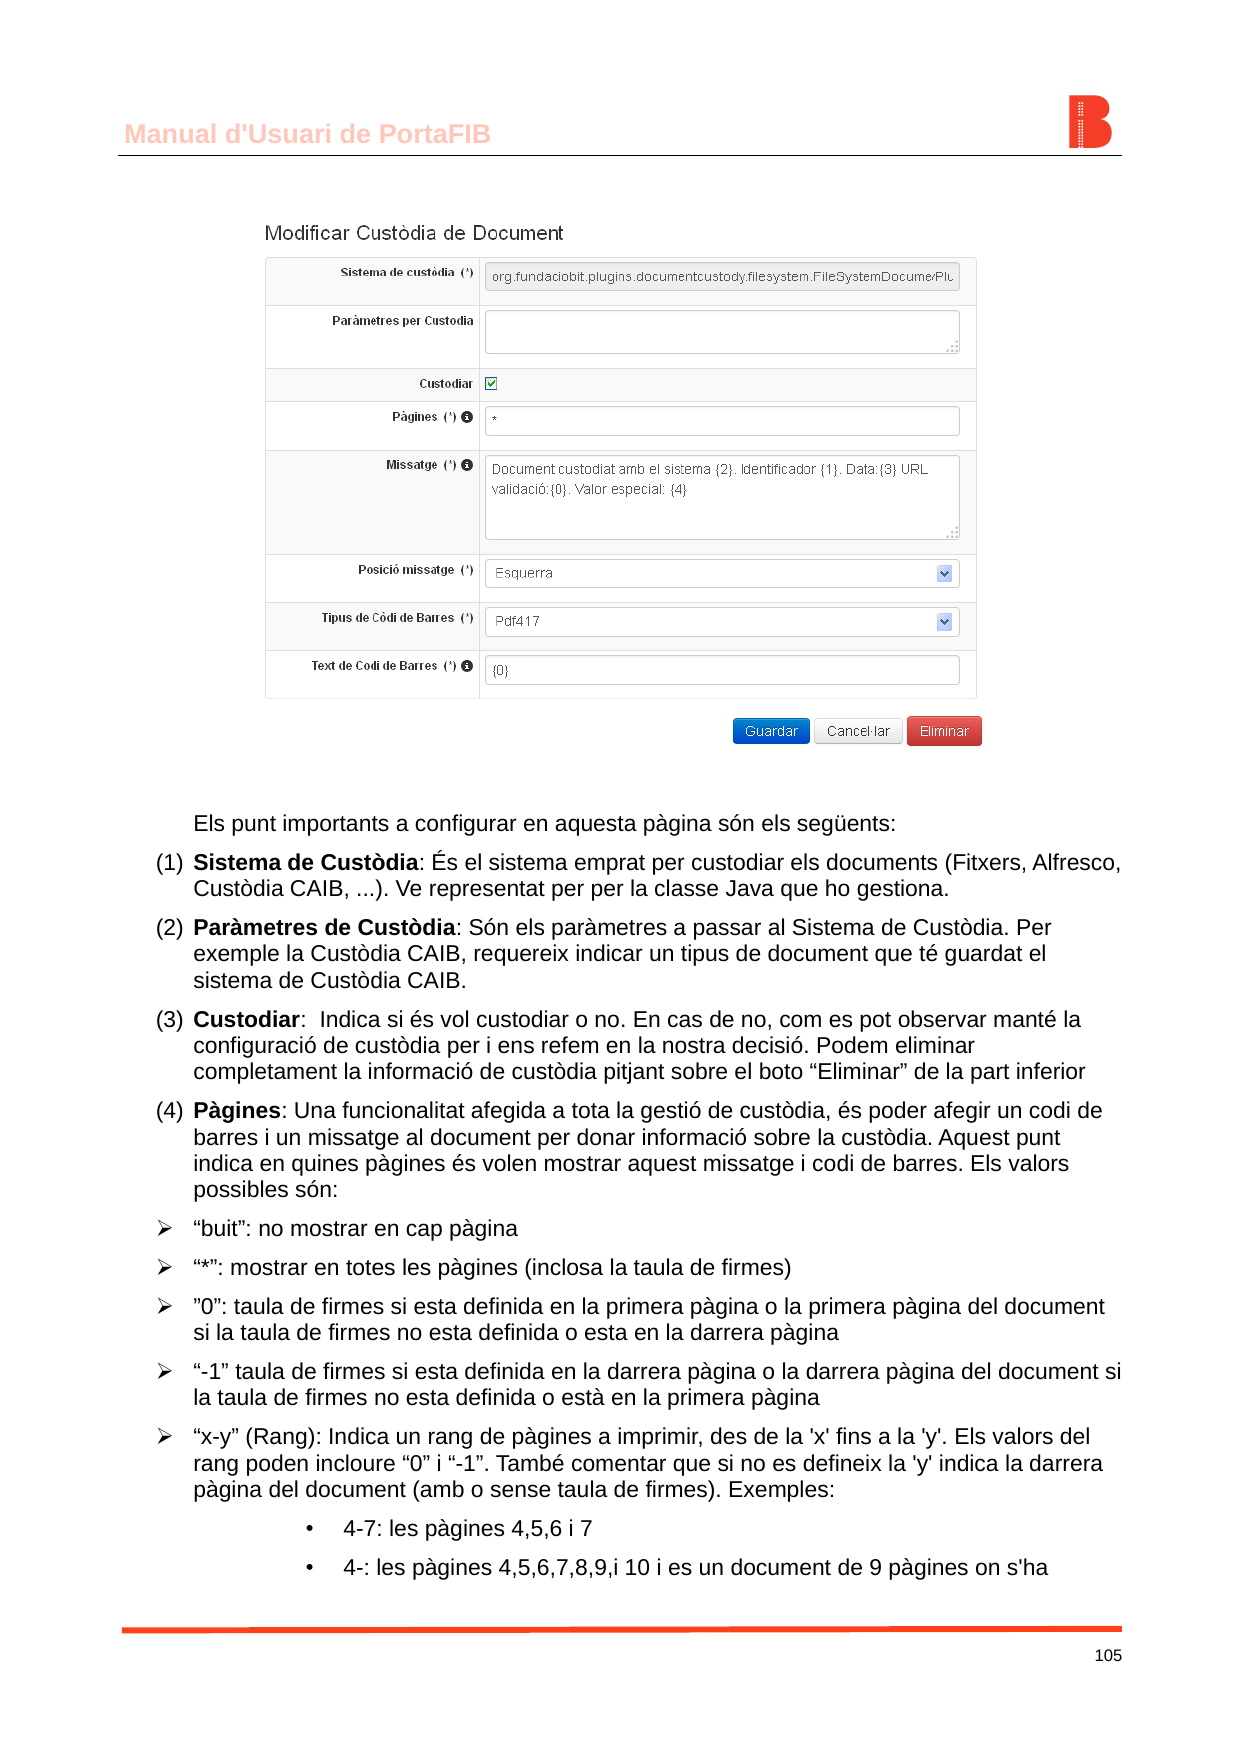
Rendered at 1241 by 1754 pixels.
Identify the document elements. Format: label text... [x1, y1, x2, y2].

list Custodiar: Indica si és vol custodiar o no. En cas de no, com es pot observar manté la configuració de custòdia per i ens refem en la nostra decisió. Podem eliminar completament la informació de custòdia pitjant sobre el boto “Eliminar” de la part inferior [156, 1006, 1122, 1085]
list 4-7: les pàgines 4,5,6 i 7 [306, 1515, 1122, 1541]
list Sistema de Custòdia: És el sistema emprat per custodiar els documents (Fitxers, Alfresco, Custòdia CAIB, ...). Ve representat per per la classe Java que ho gestiona. [156, 849, 1122, 902]
picture [1063, 94, 1117, 150]
list ”0”: taula de firmes si esta definida en la primera pàgina o la primera pàgina del document si la taula de firmes no esta definida o esta en la darrera pàgina [156, 1293, 1122, 1346]
text Els punt importants a configurar en aquesta pàgina són els següents: [118, 810, 1122, 836]
list “-1” taula de firmes si esta definida en la darrera pàgina o la darrera pàgina del document si la taula de firmes no esta definida o està en la primera pàgina [156, 1358, 1122, 1411]
list “*”: mostrar en totes les pàgines (inclosa la taula de firmes) [156, 1254, 1122, 1280]
list “buit”: no mostrar en cap pàgina [156, 1215, 1122, 1241]
list Paràmetres de Custòdia: Són els paràmetres a passar al Sistema de Custòdia. Per exemple la Custòdia CAIB, requereix indicar un tipus de document que té guardat el sistema de Custòdia CAIB. [156, 914, 1122, 993]
picture [251, 215, 990, 759]
list “x-y” (Rang): Indica un rang de pàgines a imprimir, des de la 'x' fins a la 'y'. Els valors del rang poden incloure “0” i “-1”. També comentar que si no es defineix la 'y' indica la darrera pàgina del document (amb o sense taula de firmes). Exemples: [156, 1423, 1122, 1502]
list Pàgines: Una funcionalitat afegida a tota la gestió de custòdia, és poder afegir un codi de barres i un missatge al document per donar informació sobre la custòdia. Aquest punt indica en quines pàgines és volen mostrar aquest missatge i codi de barres. Els valors possibles són: [156, 1097, 1122, 1203]
list 4-: les pàgines 4,5,6,7,8,9,i 10 i es un document de 9 pàgines on s'ha [306, 1554, 1122, 1580]
